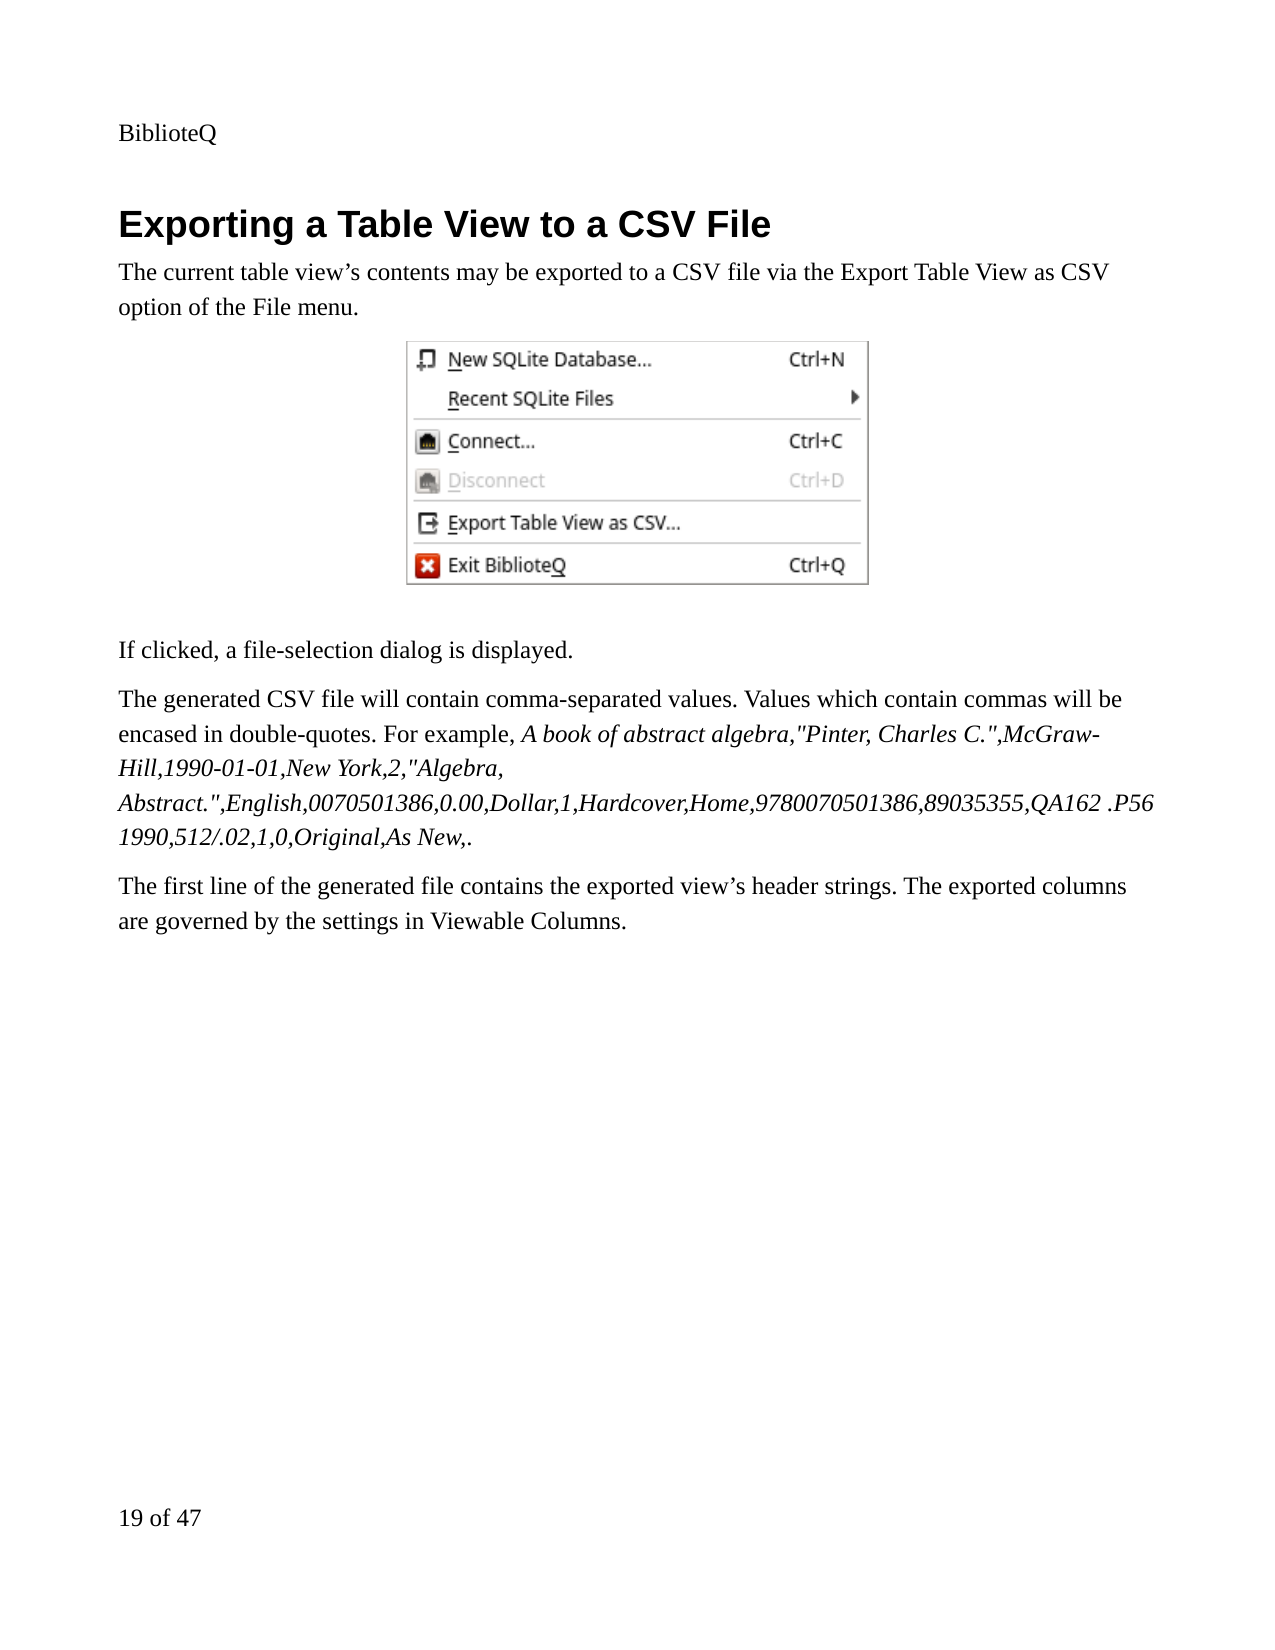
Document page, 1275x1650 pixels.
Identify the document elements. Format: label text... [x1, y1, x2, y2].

text The current table view’s contents may be exported to a CSV file via the Export Table View as CSV option of the File menu. [118, 257, 1157, 321]
text The generated CSV file will contain comma-separated values. Values which contain commas will be encased in double-quotes. For example, A book of abstract algebra,"Pinter, Charles C.",McGraw-Hill,1990-01-01,New York,2,"Algebra, Abstract.",English,0070501386,0.00,Dollar,1,Hardcover,Home,9780070501386,89035355,QA162 .P56 1990,512/.02,1,0,Original,As New,. [118, 684, 1157, 851]
text If clicked, a file-selection dialog is displayed. [118, 635, 1157, 664]
subtitle Exporting a Table View to a CSV File [118, 201, 1157, 245]
text The first line of the generated file contains the exported view’s header strings. The exported columns are governed by the settings in Viewable Columns. [118, 871, 1157, 935]
picture [406, 341, 869, 585]
